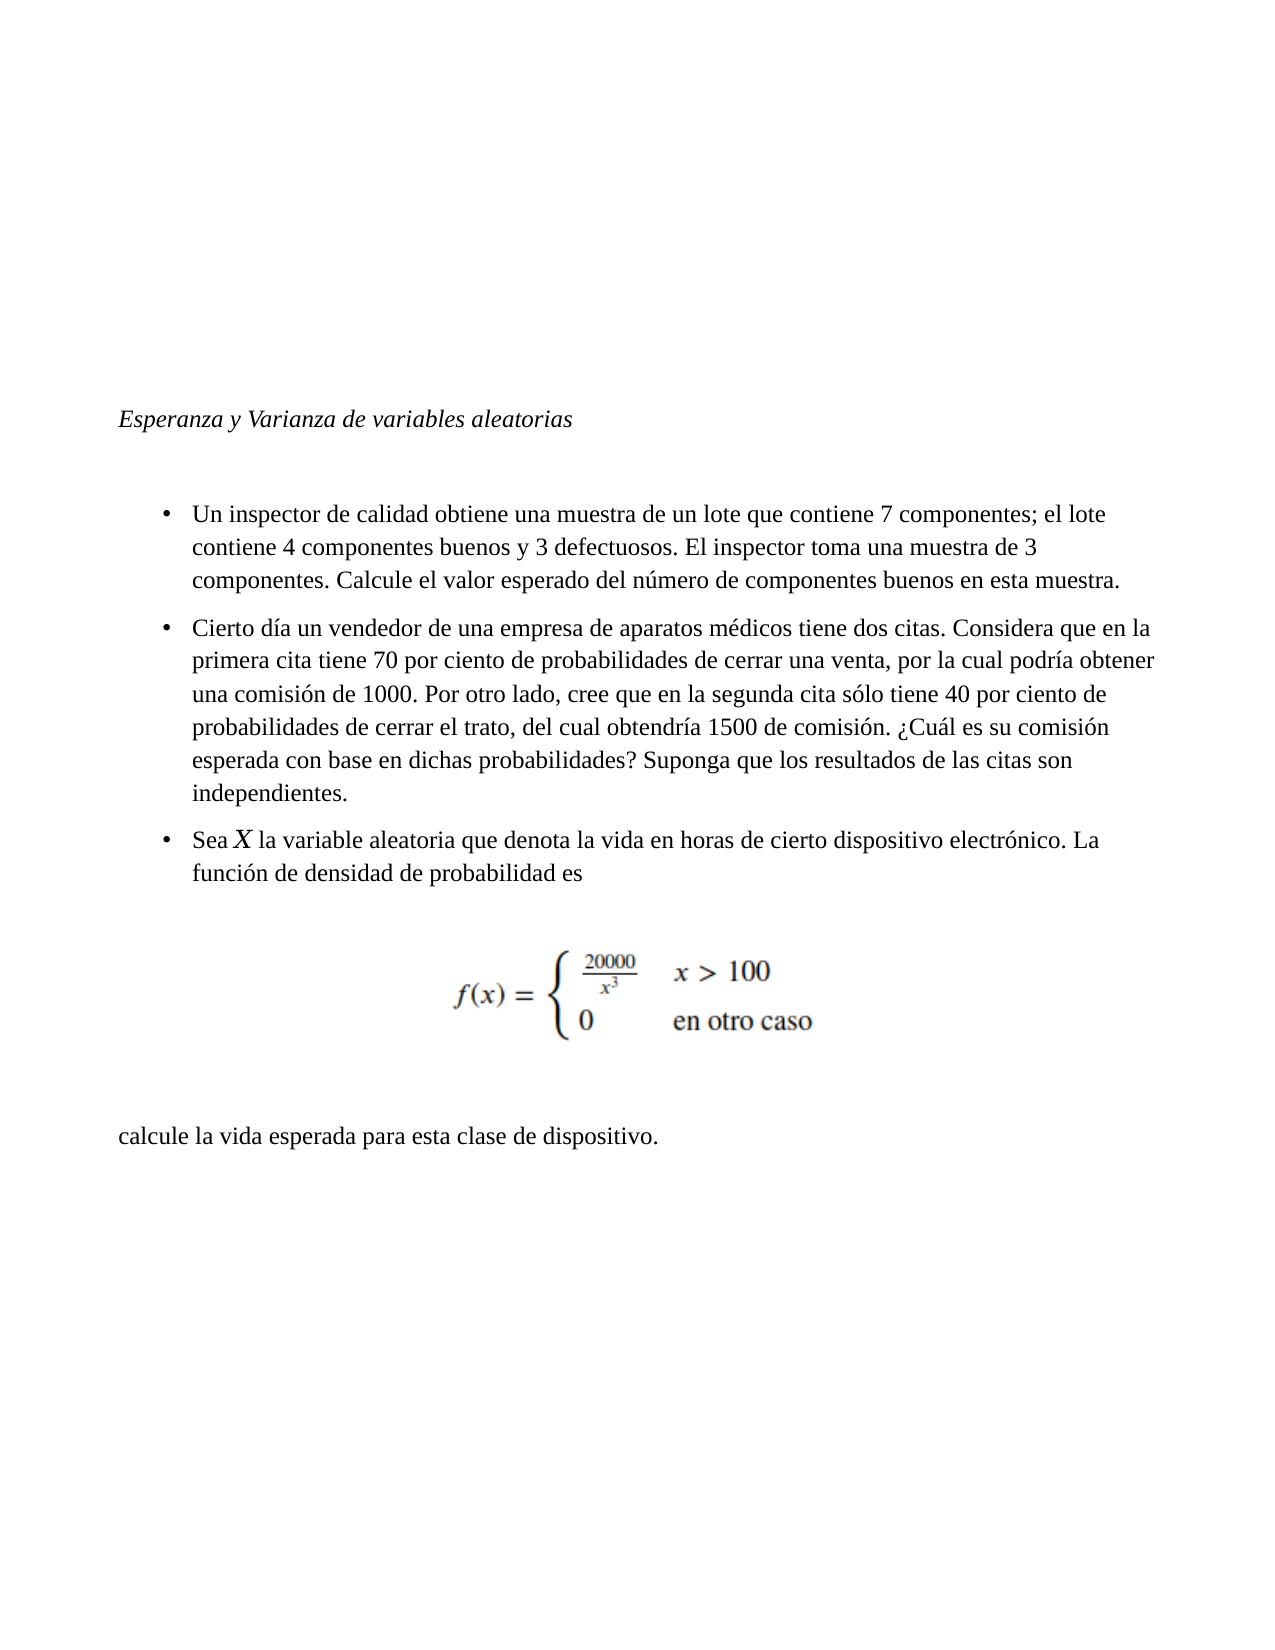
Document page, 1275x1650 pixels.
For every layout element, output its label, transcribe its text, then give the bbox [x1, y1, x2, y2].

text Esperanza y Varianza de variables aleatorias [118, 404, 1157, 432]
list Cierto día un vendedor de una empresa de aparatos médicos tiene dos citas. Considera que en la primera cita tiene 70 por ciento de probabilidades de cerrar una venta, por la cual podría obtener una comisión de 1000. Por otro lado, cree que en la segunda cita sólo tiene 40 por ciento de probabilidades de cerrar el trato, del cual obtendría 1500 de comisión. ¿Cuál es su comisión esperada con base en dichas probabilidades? Suponga que los resultados de las citas son independientes. [162, 613, 1157, 806]
list Sea 𝑋 la variable aleatoria que denota la vida en horas de cierto dispositivo electrónico. La función de densidad de probabilidad es [162, 825, 1157, 887]
picture [428, 926, 819, 1043]
list Un inspector de calidad obtiene una muestra de un lote que contiene 7 componentes; el lote contiene 4 componentes buenos y 3 defectuosos. El inspector toma una muestra de 3 componentes. Calcule el valor esperado del número de componentes buenos en esta muestra. [162, 499, 1157, 594]
text calcule la vida esperada para esta clase de dispositivo. [118, 1121, 1157, 1150]
